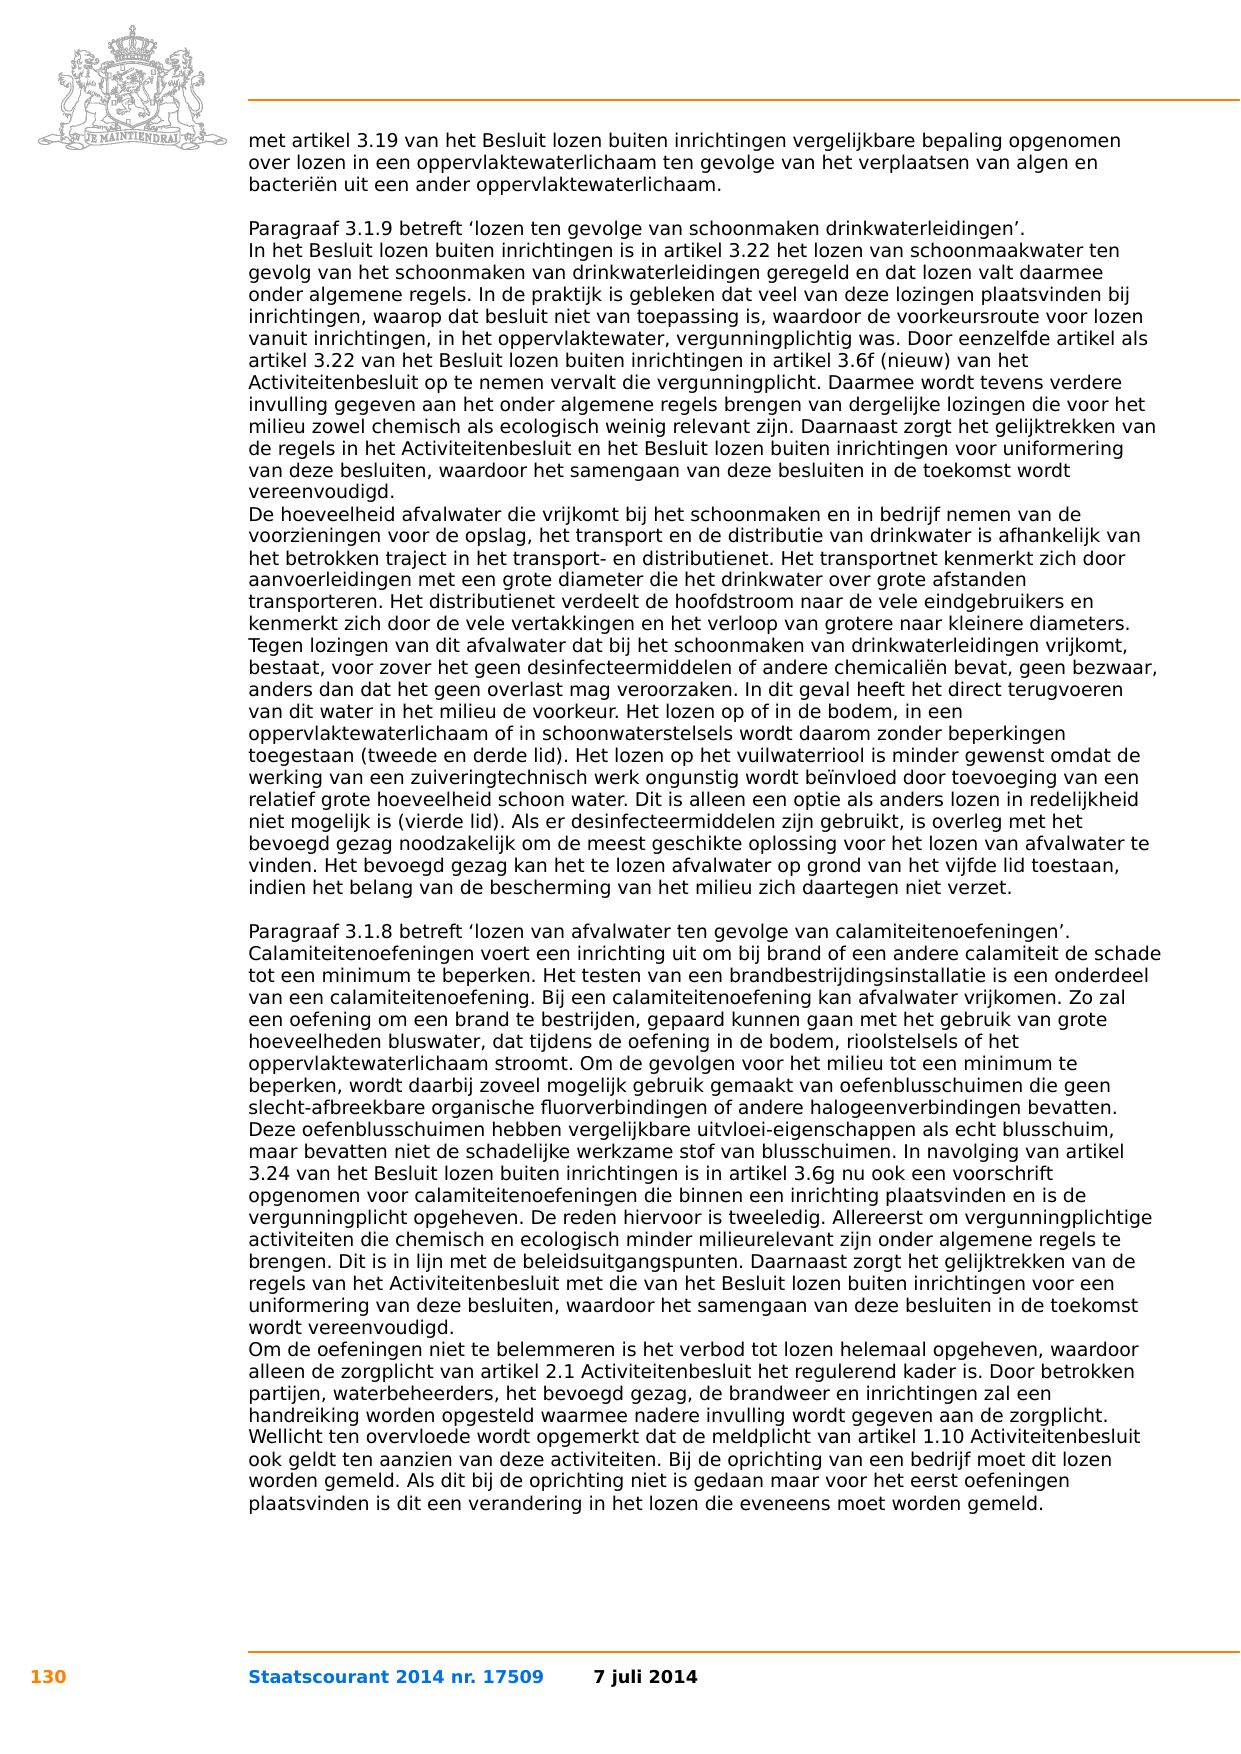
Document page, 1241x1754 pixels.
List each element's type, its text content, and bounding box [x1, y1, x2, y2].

text Om de oefeningen niet te belemmeren is het verbod tot lozen helemaal opgeheven, waardoor alleen de zorgplicht van artikel 2.1 Activiteitenbesluit het regulerend kader is. Door betrokken partijen, waterbeheerders, het bevoegd gezag, de brandweer en inrichtingen zal een handreiking worden opgesteld waarmee nadere invulling wordt gegeven aan de zorgplicht. Wellicht ten overvloede wordt opgemerkt dat de meldplicht van artikel 1.10 Activiteitenbesluit ook geldt ten aanzien van deze activiteiten. Bij de oprichting van een bedrijf moet dit lozen worden gemeld. Als dit bij de oprichting niet is gedaan maar voor het eerst oefeningen plaatsvinden is dit een verandering in het lozen die eveneens moet worden gemeld. [248, 1338, 1163, 1514]
text Paragraaf 3.1.9 betreft ‘lozen ten gevolge van schoonmaken drinkwaterleidingen’. [248, 218, 1163, 240]
text met artikel 3.19 van het Besluit lozen buiten inrichtingen vergelijkbare bepaling opgenomen over lozen in een oppervlaktewaterlichaam ten gevolge van het verplaatsen van algen en bacteriën uit een ander oppervlaktewaterlichaam. [248, 130, 1163, 196]
picture [38, 25, 227, 150]
text Paragraaf 3.1.8 betreft ‘lozen van afvalwater ten gevolge van calamiteitenoefeningen’. [248, 921, 1163, 943]
text Calamiteitenoefeningen voert een inrichting uit om bij brand of een andere calamiteit de schade tot een minimum te beperken. Het testen van een brandbestrijdingsinstallatie is een onderdeel van een calamiteitenoefening. Bij een calamiteitenoefening kan afvalwater vrijkomen. Zo zal een oefening om een brand te bestrijden, gepaard kunnen gaan met het gebruik van grote hoeveelheden bluswater, dat tijdens de oefening in de bodem, rioolstelsels of het oppervlaktewaterlichaam stroomt. Om de gevolgen voor het milieu tot een minimum te beperken, wordt daarbij zoveel mogelijk gebruik gemaakt van oefenblusschuimen die geen slecht-afbreekbare organische fluorverbindingen of andere halogeenverbindingen bevatten. Deze oefenblusschuimen hebben vergelijkbare uitvloei-eigenschappen als echt blusschuim, maar bevatten niet de schadelijke werkzame stof van blusschuimen. In navolging van artikel 3.24 van het Besluit lozen buiten inrichtingen is in artikel 3.6g nu ook een voorschrift opgenomen voor calamiteitenoefeningen die binnen een inrichting plaatsvinden en is de vergunningplicht opgeheven. De reden hiervoor is tweeledig. Allereerst om vergunningplichtige activiteiten die chemisch en ecologisch minder milieurelevant zijn onder algemene regels te brengen. Dit is in lijn met de beleidsuitgangspunten. Daarnaast zorgt het gelijktrekken van de regels van het Activiteitenbesluit met die van het Besluit lozen buiten inrichtingen voor een uniformering van deze besluiten, waardoor het samengaan van deze besluiten in de toekomst wordt vereenvoudigd. [248, 943, 1163, 1338]
text In het Besluit lozen buiten inrichtingen is in artikel 3.22 het lozen van schoonmaakwater ten gevolg van het schoonmaken van drinkwaterleidingen geregeld en dat lozen valt daarmee onder algemene regels. In de praktijk is gebleken dat veel van deze lozingen plaatsvinden bij inrichtingen, waarop dat besluit niet van toepassing is, waardoor de voorkeursroute voor lozen vanuit inrichtingen, in het oppervlaktewater, vergunningplichtig was. Door eenzelfde artikel als artikel 3.22 van het Besluit lozen buiten inrichtingen in artikel 3.6f (nieuw) van het Activiteitenbesluit op te nemen vervalt die vergunningplicht. Daarmee wordt tevens verdere invulling gegeven aan het onder algemene regels brengen van dergelijke lozingen die voor het milieu zowel chemisch als ecologisch weinig relevant zijn. Daarnaast zorgt het gelijktrekken van de regels in het Activiteitenbesluit en het Besluit lozen buiten inrichtingen voor uniformering van deze besluiten, waardoor het samengaan van deze besluiten in de toekomst wordt vereenvoudigd. [248, 240, 1163, 503]
text De hoeveelheid afvalwater die vrijkomt bij het schoonmaken en in bedrijf nemen van de voorzieningen voor de opslag, het transport en de distributie van drinkwater is afhankelijk van het betrokken traject in het transport- en distributienet. Het transportnet kenmerkt zich door aanvoerleidingen met een grote diameter die het drinkwater over grote afstanden transporteren. Het distributienet verdeelt de hoofdstroom naar de vele eindgebruikers en kenmerkt zich door de vele vertakkingen en het verloop van grotere naar kleinere diameters. Tegen lozingen van dit afvalwater dat bij het schoonmaken van drinkwaterleidingen vrijkomt, bestaat, voor zover het geen desinfecteermiddelen of andere chemicaliën bevat, geen bezwaar, anders dan dat het geen overlast mag veroorzaken. In dit geval heeft het direct terugvoeren van dit water in het milieu de voorkeur. Het lozen op of in de bodem, in een oppervlaktewaterlichaam of in schoonwaterstelsels wordt daarom zonder beperkingen toegestaan (tweede en derde lid). Het lozen op het vuilwaterriool is minder gewenst omdat de werking van een zuiveringtechnisch werk ongunstig wordt beïnvloed door toevoeging van een relatief grote hoeveelheid schoon water. Dit is alleen een optie als anders lozen in redelijkheid niet mogelijk is (vierde lid). Als er desinfecteermiddelen zijn gebruikt, is overleg met het bevoegd gezag noodzakelijk om de meest geschikte oplossing voor het lozen van afvalwater te vinden. Het bevoegd gezag kan het te lozen afvalwater op grond van het vijfde lid toestaan, indien het belang van de bescherming van het milieu zich daartegen niet verzet. [248, 503, 1163, 899]
